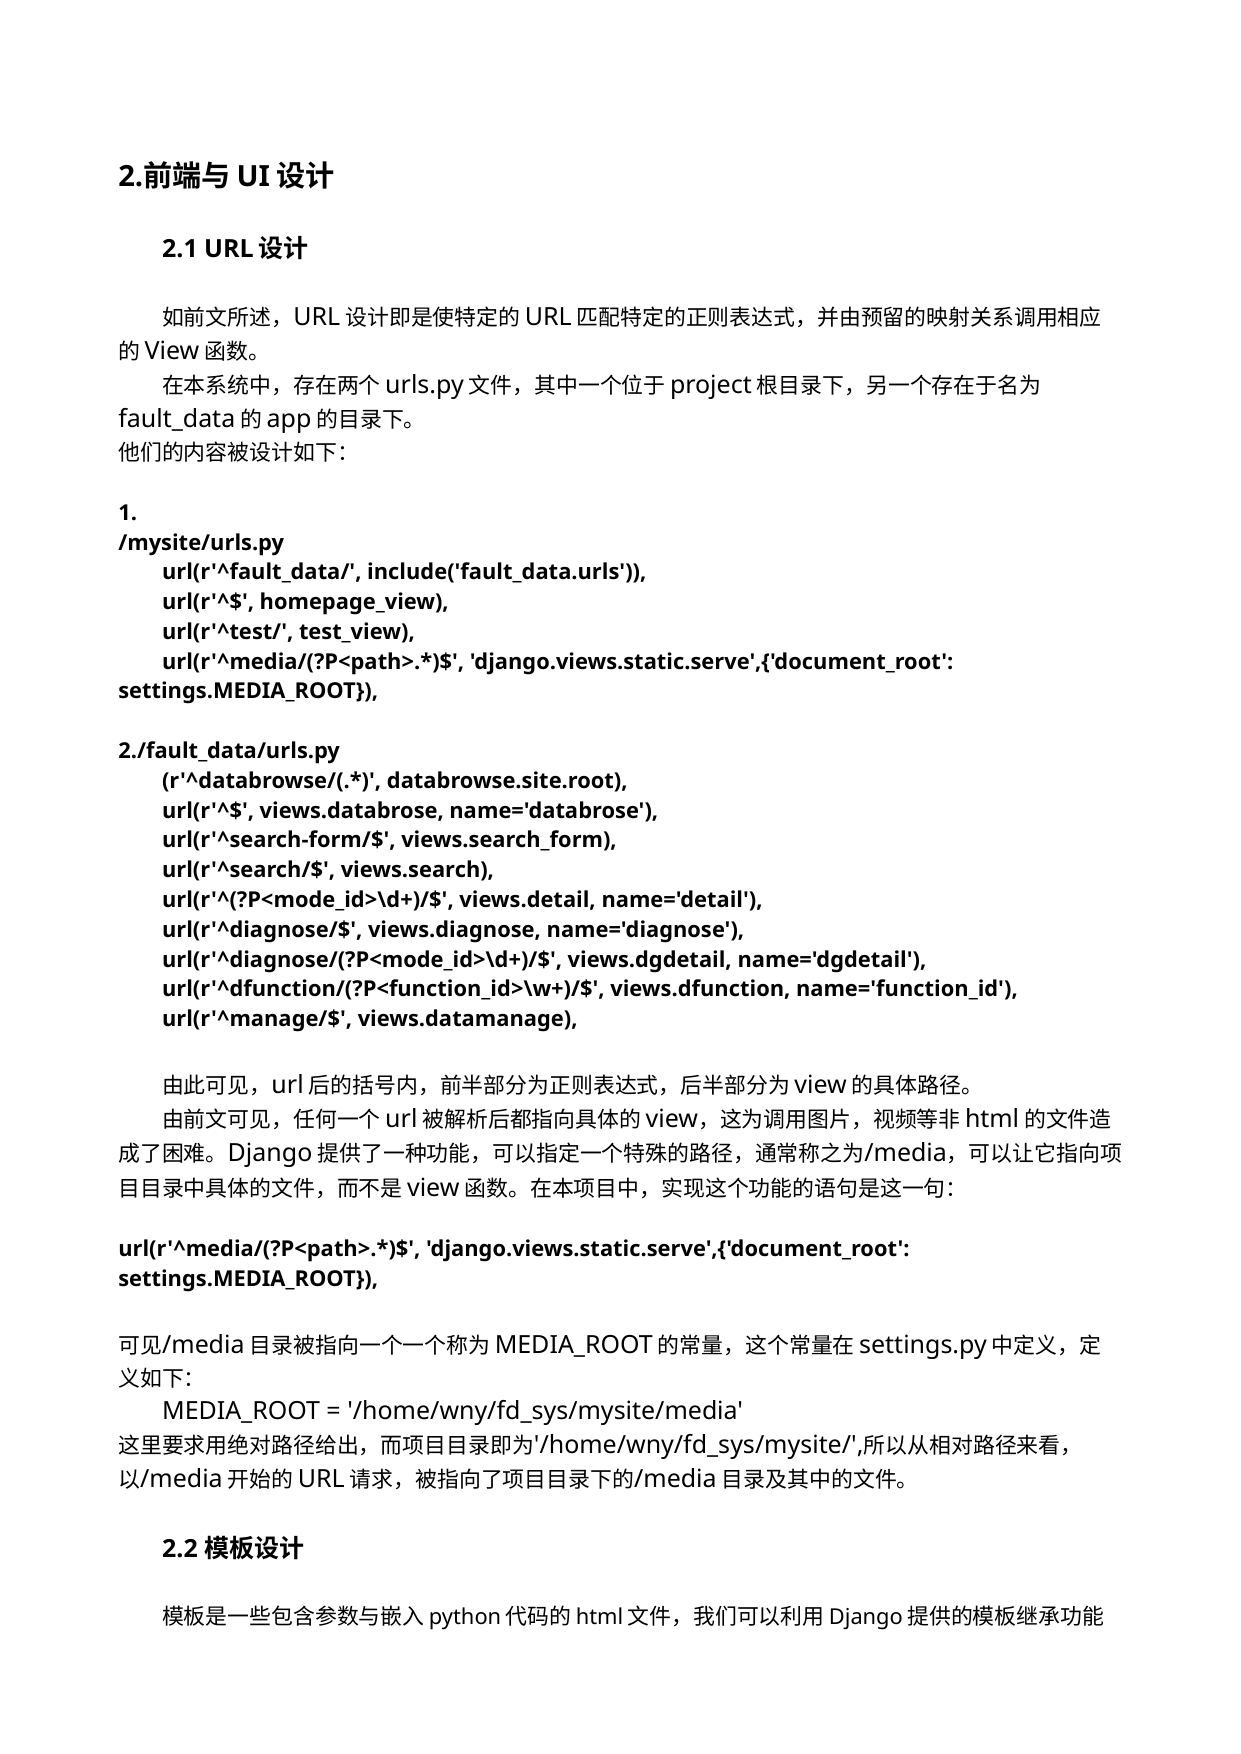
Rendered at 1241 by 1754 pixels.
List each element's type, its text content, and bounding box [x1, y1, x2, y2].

text url(r'^(?P<mode_id>\d+)/$', views.detail, name='detail'), [118, 884, 1122, 914]
text 在本系统中，存在两个urls.py文件，其中一个位于project根目录下，另一个存在于名为fault_data的app的目录下。 [118, 367, 1122, 435]
text 2./fault_data/urls.py [118, 735, 1122, 765]
text 这里要求用绝对路径给出，而项目目录即为'/home/wny/fd_sys/mysite/',所以从相对路径来看，以/media开始的URL请求，被指向了项目目录下的/media目录及其中的文件。 [118, 1426, 1122, 1494]
text url(r'^dfunction/(?P<function_id>\w+)/$', views.dfunction, name='function_id'), [118, 973, 1122, 1003]
text 由前文可见，任何一个url被解析后都指向具体的view，这为调用图片，视频等非html的文件造成了困难。Django提供了一种功能，可以指定一个特殊的路径，通常称之为/media，可以让它指向项目目录中具体的文件，而不是view函数。在本项目中，实现这个功能的语句是这一句： [118, 1101, 1122, 1203]
text url(r'^$', views.databrose, name='databrose'), [118, 794, 1122, 824]
text 2.2 模板设计 [118, 1529, 1122, 1565]
text url(r'^media/(?P<path>.*)$', 'django.views.static.serve',{'document_root': settings.MEDIA_ROOT}), [118, 646, 1122, 705]
text /mysite/urls.py [118, 526, 1122, 556]
text 模板是一些包含参数与嵌入python代码的html文件，我们可以利用Django提供的模板继承功能 [118, 1599, 1122, 1631]
text url(r'^manage/$', views.datamanage), [118, 1003, 1122, 1033]
text 如前文所述，URL设计即是使特定的URL匹配特定的正则表达式，并由预留的映射关系调用相应的View函数。 [118, 299, 1122, 367]
text url(r'^diagnose/(?P<mode_id>\d+)/$', views.dgdetail, name='dgdetail'), [118, 943, 1122, 973]
text MEDIA_ROOT = '/home/wny/fd_sys/mysite/media' [118, 1392, 1122, 1426]
text 2.1 URL设计 [118, 229, 1122, 265]
text 他们的内容被设计如下： [118, 435, 1122, 467]
text url(r'^media/(?P<path>.*)$', 'django.views.static.serve',{'document_root': settings.MEDIA_ROOT}), [118, 1233, 1122, 1293]
text url(r'^test/', test_view), [118, 616, 1122, 646]
text url(r'^search/$', views.search), [118, 854, 1122, 884]
text url(r'^search-form/$', views.search_form), [118, 824, 1122, 854]
text (r'^databrowse/(.*)', databrowse.site.root), [118, 765, 1122, 794]
text 2.前端与UI设计 [118, 152, 1122, 194]
text url(r'^$', homepage_view), [118, 586, 1122, 616]
text 由此可见，url后的括号内，前半部分为正则表达式，后半部分为view的具体路径。 [118, 1067, 1122, 1101]
text url(r'^fault_data/', include('fault_data.urls')), [118, 556, 1122, 586]
text 1. [118, 497, 1122, 526]
text url(r'^diagnose/$', views.diagnose, name='diagnose'), [118, 914, 1122, 943]
text 可见/media目录被指向一个一个称为MEDIA_ROOT的常量，这个常量在settings.py中定义，定义如下： [118, 1327, 1122, 1392]
